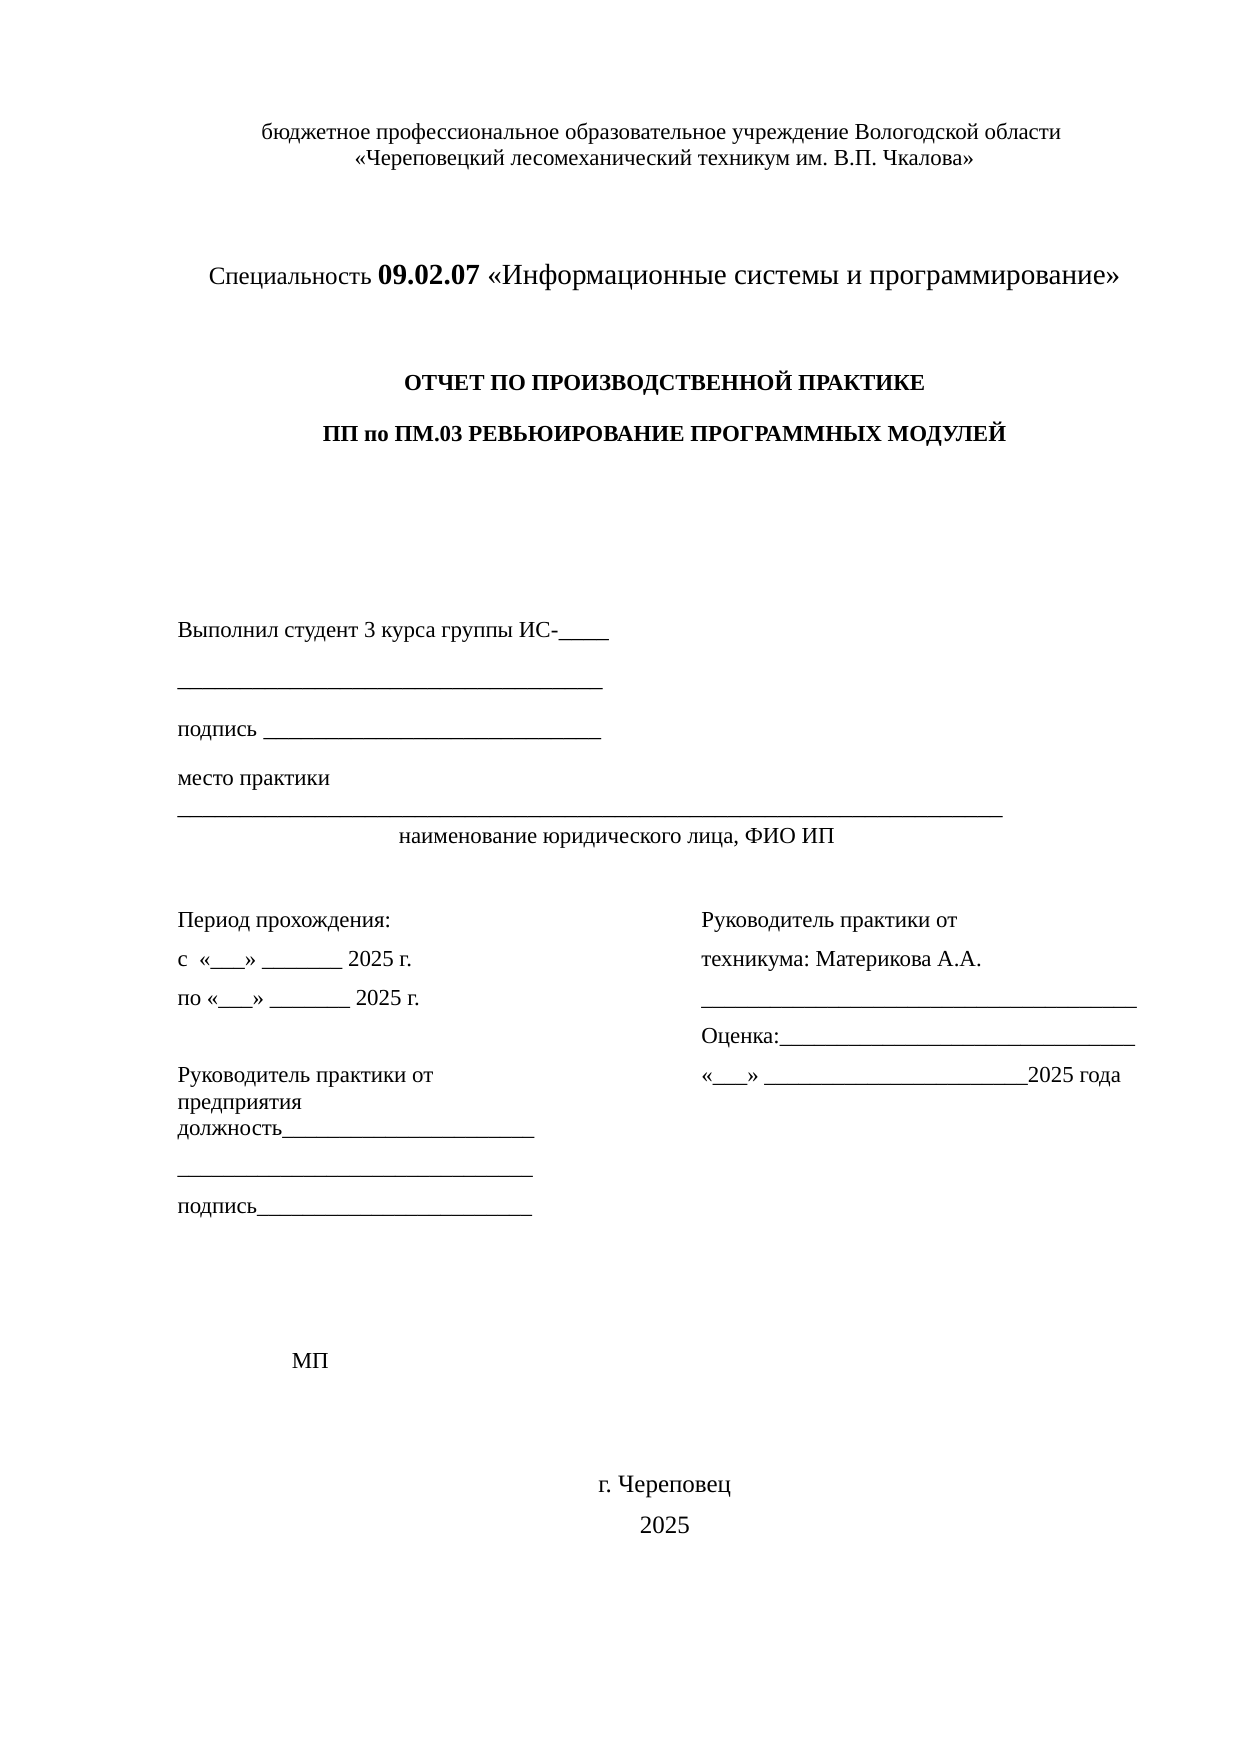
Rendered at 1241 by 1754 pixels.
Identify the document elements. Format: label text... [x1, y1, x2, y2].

text Выполнил студент 3 курса группы ИС-____ [177, 614, 1152, 643]
text ______________________________________ [701, 984, 1152, 1010]
text Руководитель практики от [177, 1061, 627, 1088]
text «___» _______________________2025 года [701, 1061, 1152, 1088]
text Руководитель практики от [701, 906, 1152, 932]
text предприятия [177, 1088, 627, 1114]
text подпись________________________ [177, 1192, 627, 1218]
text Специальность 09.02.07 «Информационные системы и программирование» [177, 257, 1152, 291]
text бюджетное профессиональное образовательное учреждение Вологодской области [177, 118, 1152, 144]
text по «___» _______ 2025 г. [177, 984, 627, 1010]
text МП [177, 1347, 627, 1374]
text с «___» _______ 2025 г. [177, 945, 627, 971]
text ПП по ПМ.03 РЕВЬЮИРОВАНИЕ ПРОГРАММНЫХ МОДУЛЕЙ [177, 419, 1152, 446]
text должность______________________ [177, 1114, 627, 1141]
text ОТЧЕТ ПО ПРОИЗВОДСТВЕННОЙ ПРАКТИКЕ [177, 369, 1152, 395]
text техникума: Материкова А.А. [701, 945, 1152, 971]
text «Череповецкий лесомеханический техникум им. В.П. Чкалова» [177, 144, 1152, 171]
text подпись ___________________________ [177, 713, 1152, 742]
text 2025 [177, 1510, 1152, 1539]
text место практики __________________________________________________________________ [177, 762, 1152, 820]
text наименование юридического лица, ФИО ИП [177, 820, 1152, 848]
text _______________________________ [177, 1153, 627, 1179]
text г. Череповец [177, 1469, 1152, 1497]
text __________________________________ [177, 663, 1152, 692]
text Период прохождения: [177, 906, 627, 932]
text Оценка:_______________________________ [701, 1023, 1152, 1049]
